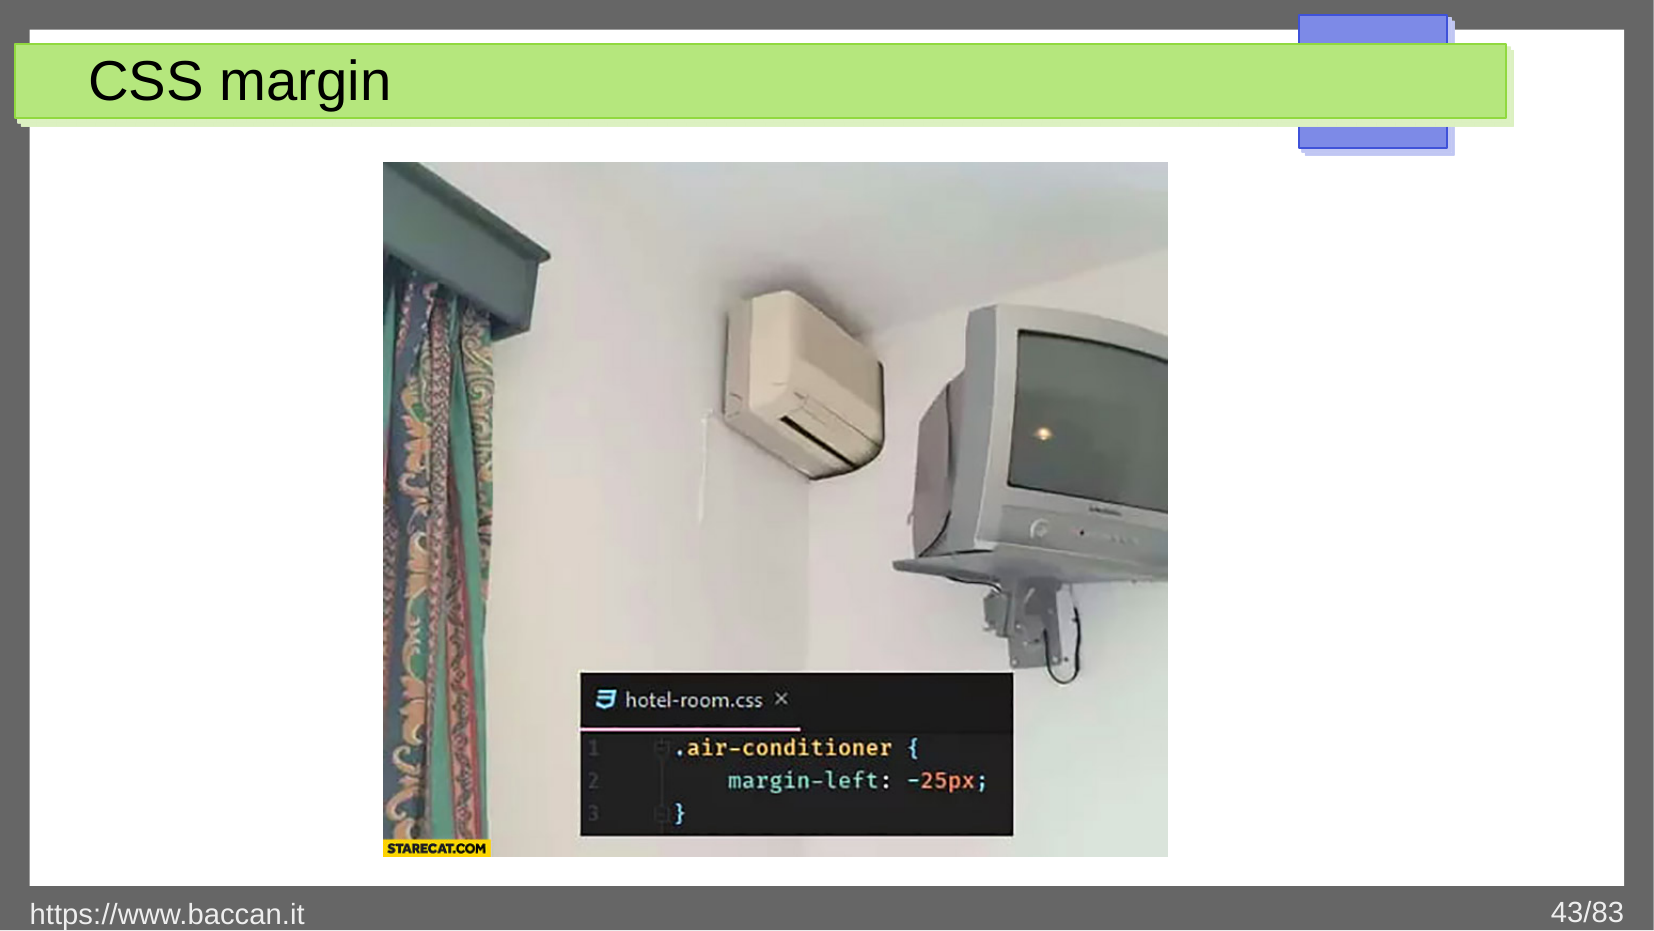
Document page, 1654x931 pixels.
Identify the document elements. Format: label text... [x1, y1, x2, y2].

title CSS margin [88, 44, 1506, 119]
picture [383, 162, 1168, 857]
